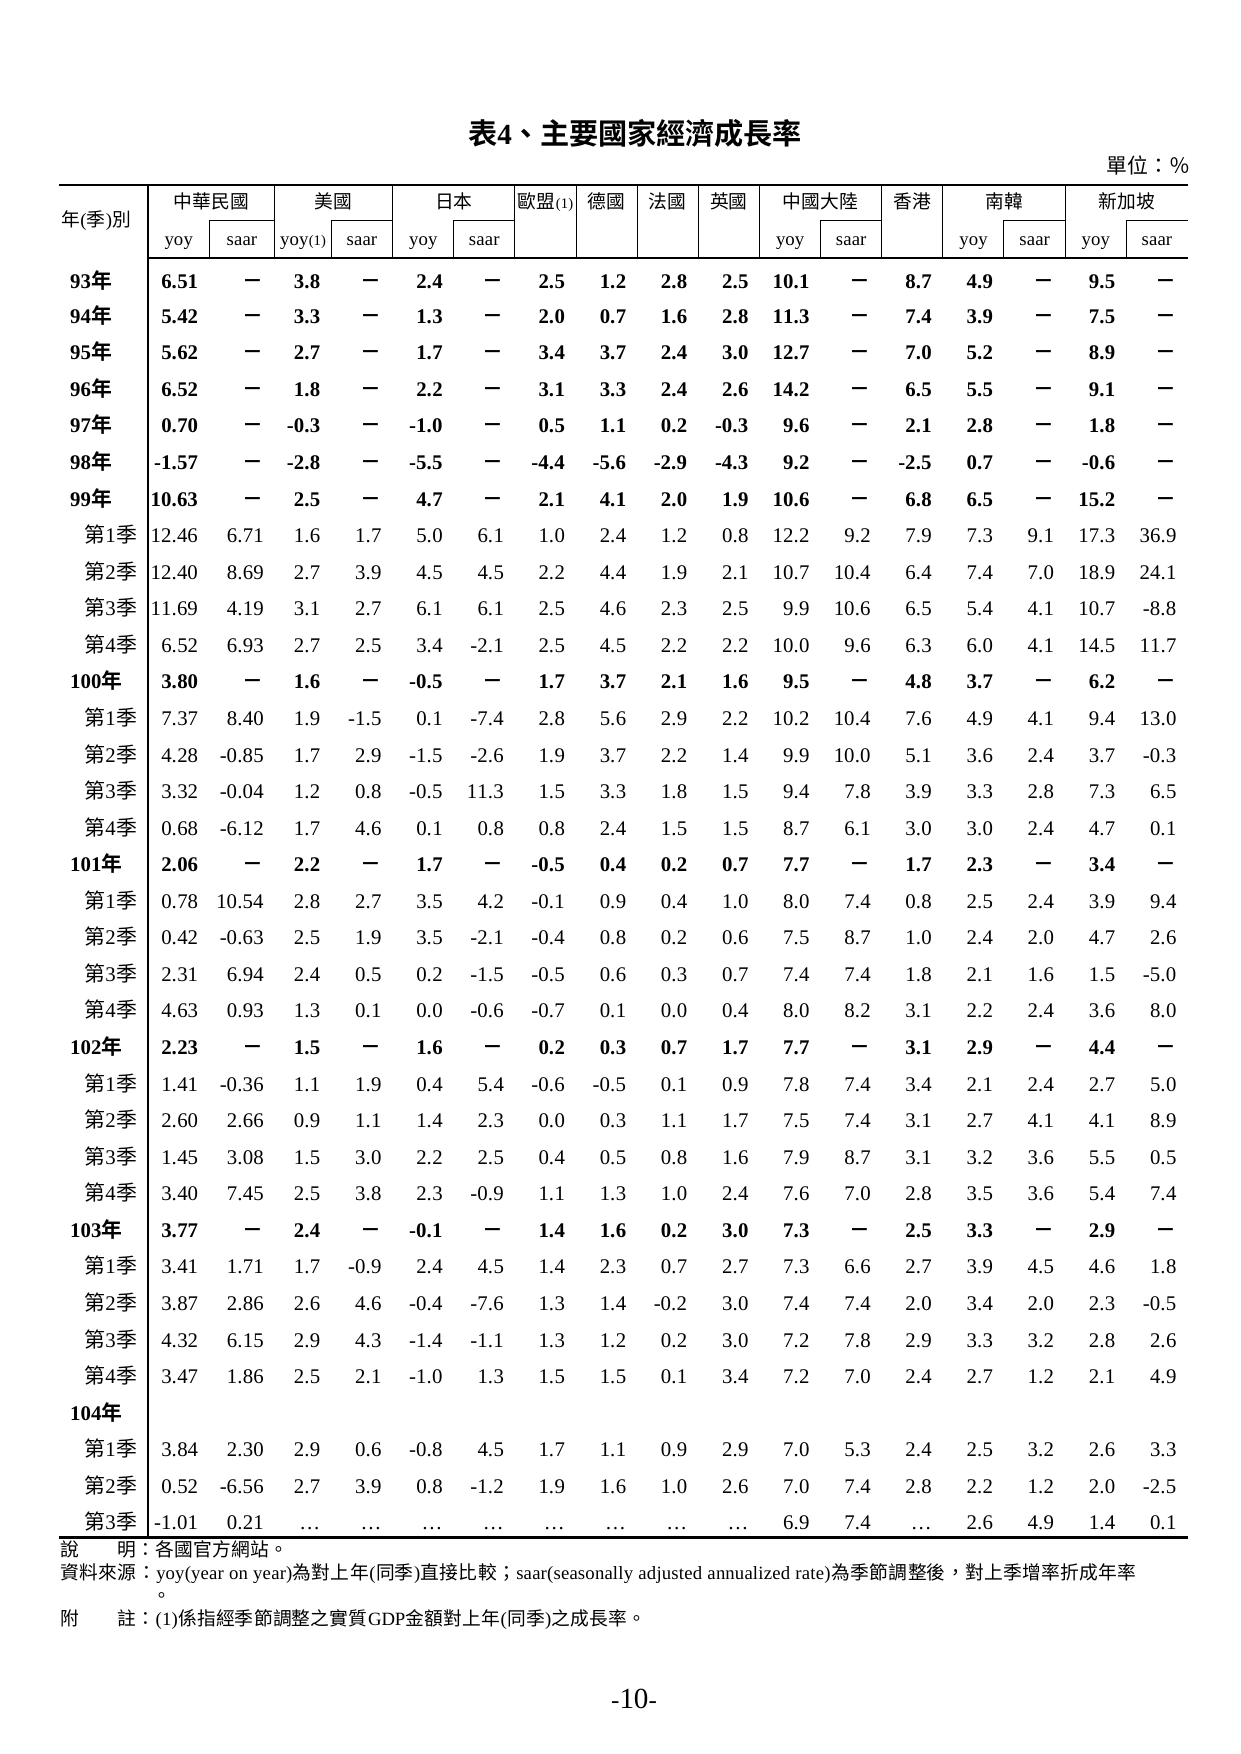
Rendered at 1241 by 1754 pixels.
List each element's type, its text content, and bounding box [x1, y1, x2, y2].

table_cell 7.4 [1126, 1171, 1187, 1207]
table_cell 0.5 [576, 1134, 637, 1171]
table_cell -0.04 [209, 769, 275, 805]
table_cell 95年 [59, 330, 147, 366]
table_cell 1.1 [275, 1061, 331, 1098]
table_cell 1.8 [882, 951, 943, 988]
table_cell － [1126, 476, 1187, 513]
table_cell 2.5 [331, 622, 392, 659]
table_cell 2.0 [515, 293, 576, 330]
table_cell 3.6 [1004, 1134, 1065, 1171]
table_cell -0.5 [393, 769, 454, 805]
table_cell 6.9 [759, 1500, 821, 1536]
table_cell 1.71 [209, 1244, 275, 1280]
table_cell 4.1 [576, 476, 637, 513]
table_cell 1.9 [331, 915, 392, 951]
table_cell -0.5 [393, 659, 454, 695]
table_cell -0.6 [1065, 440, 1126, 476]
table_cell 0.2 [637, 915, 698, 951]
table_cell 2.4 [576, 805, 637, 842]
table_cell 1.7 [275, 805, 331, 842]
table_cell 1.3 [275, 988, 331, 1024]
table_cell 10.4 [821, 549, 882, 586]
table_cell 0.1 [393, 805, 454, 842]
table_cell 2.6 [1126, 1317, 1187, 1353]
table_cell 3.84 [149, 1427, 209, 1463]
table_cell 1.3 [515, 1317, 576, 1353]
table_cell 7.0 [1004, 549, 1065, 586]
table_cell 1.0 [515, 513, 576, 549]
table_cell 2.6 [1126, 915, 1187, 951]
table_cell 4.8 [882, 659, 943, 695]
table_cell － [331, 330, 392, 366]
table_cell － [454, 259, 515, 293]
table_cell 6.1 [821, 805, 882, 842]
table_cell 3.8 [331, 1171, 392, 1207]
table_cell 1.6 [576, 1463, 637, 1500]
table_cell 7.5 [1065, 293, 1126, 330]
table_cell 4.6 [331, 805, 392, 842]
table_cell 8.7 [759, 805, 821, 842]
table_cell 第2季 [59, 549, 147, 586]
table_cell 7.4 [821, 951, 882, 988]
table_cell 8.7 [882, 259, 943, 293]
table_cell 93年 [59, 257, 147, 293]
table_cell [882, 220, 942, 257]
table_cell [759, 1390, 821, 1427]
table_cell 2.4 [275, 1207, 331, 1244]
table_cell 9.4 [1126, 878, 1187, 915]
table_cell 7.3 [759, 1244, 821, 1280]
table_cell 3.9 [331, 1463, 392, 1500]
table_cell － [1004, 366, 1065, 403]
table_cell 1.9 [275, 695, 331, 732]
table_cell － [1126, 330, 1187, 366]
table_cell 3.5 [393, 878, 454, 915]
table_cell 1.5 [275, 1025, 331, 1061]
table_cell 7.2 [759, 1354, 821, 1390]
table_cell 2.2 [393, 366, 454, 403]
table_cell 2.7 [331, 878, 392, 915]
table_cell 6.5 [1126, 769, 1187, 805]
table_cell 8.0 [759, 988, 821, 1024]
text 說 明：各國官方網站。 [60, 1539, 1137, 1561]
table_cell 3.1 [882, 1025, 943, 1061]
table_cell － [1004, 1025, 1065, 1061]
table_cell 3.5 [943, 1171, 1004, 1207]
table_cell … [698, 1500, 759, 1536]
table_cell 0.93 [209, 988, 275, 1024]
table_cell 3.87 [149, 1280, 209, 1317]
table_cell 3.3 [275, 293, 331, 330]
table_cell 0.2 [637, 1317, 698, 1353]
table_cell 2.7 [882, 1244, 943, 1280]
table_cell － [331, 259, 392, 293]
table_cell -0.6 [515, 1061, 576, 1098]
table_cell － [1004, 259, 1065, 293]
table_cell 4.1 [1004, 586, 1065, 622]
table_cell -2.9 [637, 440, 698, 476]
table_cell 0.3 [576, 1098, 637, 1134]
table_cell 3.9 [943, 1244, 1004, 1280]
table_cell 4.1 [1004, 622, 1065, 659]
table_cell -0.3 [275, 403, 331, 439]
table_cell 0.6 [698, 915, 759, 951]
table_cell － [209, 403, 275, 439]
table_cell 3.0 [698, 330, 759, 366]
table_cell － [331, 1025, 392, 1061]
table_cell -1.2 [454, 1463, 515, 1500]
table_cell 5.3 [821, 1427, 882, 1463]
table_cell 1.5 [576, 1354, 637, 1390]
table_header 美國 [275, 186, 392, 220]
table_cell [331, 1390, 392, 1427]
table_cell -1.57 [149, 440, 209, 476]
table_cell 0.7 [943, 440, 1004, 476]
table_cell 10.6 [821, 586, 882, 622]
table_cell 1.7 [331, 513, 392, 549]
table_cell -0.5 [515, 842, 576, 878]
table_cell 7.0 [882, 330, 943, 366]
table_cell 1.4 [698, 732, 759, 768]
table_cell yoy [149, 220, 209, 257]
table_cell 1.7 [275, 732, 331, 768]
table_cell 2.30 [209, 1427, 275, 1463]
table_cell 2.4 [637, 330, 698, 366]
table_cell 4.9 [943, 259, 1004, 293]
table_header 法國 [638, 186, 698, 220]
table_cell － [331, 403, 392, 439]
table_cell 2.4 [1004, 805, 1065, 842]
table_cell [943, 1390, 1004, 1427]
table_cell 4.9 [1004, 1500, 1065, 1536]
table_cell 2.2 [698, 695, 759, 732]
table_cell [821, 1390, 882, 1427]
table_cell － [821, 330, 882, 366]
table_cell 0.7 [698, 842, 759, 878]
table_cell 6.8 [882, 476, 943, 513]
table_cell 3.40 [149, 1171, 209, 1207]
table_cell 3.0 [331, 1134, 392, 1171]
table_cell 9.4 [1065, 695, 1126, 732]
table_cell 2.4 [1004, 1061, 1065, 1098]
table_cell 6.5 [882, 586, 943, 622]
table_cell -4.3 [698, 440, 759, 476]
table_cell 3.9 [1065, 878, 1126, 915]
table_cell -0.9 [331, 1244, 392, 1280]
table_cell 1.2 [576, 259, 637, 293]
table_cell 1.0 [698, 878, 759, 915]
table_cell 1.86 [209, 1354, 275, 1390]
table_cell 2.8 [698, 293, 759, 330]
table_cell 7.4 [821, 878, 882, 915]
table_cell 0.9 [576, 878, 637, 915]
table_cell 0.8 [698, 513, 759, 549]
table_cell 7.8 [821, 769, 882, 805]
table_cell － [821, 403, 882, 439]
table_cell -7.4 [454, 695, 515, 732]
table_cell 3.8 [275, 259, 331, 293]
table_cell 12.7 [759, 330, 821, 366]
table_cell -1.0 [393, 403, 454, 439]
table_cell 7.5 [759, 1098, 821, 1134]
table_cell 2.3 [637, 586, 698, 622]
table_cell 7.6 [882, 695, 943, 732]
table_cell -1.5 [331, 695, 392, 732]
table_cell 1.2 [275, 769, 331, 805]
table_header 德國 [577, 186, 637, 220]
table_cell 6.52 [149, 622, 209, 659]
table_cell 第4季 [59, 1171, 147, 1207]
table_cell 0.8 [454, 805, 515, 842]
table_cell 0.1 [637, 1061, 698, 1098]
table_cell 2.8 [1004, 769, 1065, 805]
table_cell 98年 [59, 440, 147, 476]
table_cell 2.5 [515, 622, 576, 659]
table_cell 7.0 [821, 1354, 882, 1390]
table_cell 3.3 [943, 1317, 1004, 1353]
table_cell 2.5 [515, 586, 576, 622]
table_cell -1.4 [393, 1317, 454, 1353]
table_cell [638, 220, 698, 257]
table_cell 2.5 [882, 1207, 943, 1244]
table_cell -1.5 [454, 951, 515, 988]
table_cell 0.3 [637, 951, 698, 988]
table_cell 2.5 [275, 476, 331, 513]
table_cell － [1004, 403, 1065, 439]
table_cell 1.4 [515, 1207, 576, 1244]
table_cell 2.5 [275, 915, 331, 951]
table_cell 4.7 [1065, 915, 1126, 951]
table_cell 2.4 [1004, 988, 1065, 1024]
table_cell 4.5 [393, 549, 454, 586]
table_cell yoy [760, 220, 820, 257]
table_cell 0.7 [637, 1244, 698, 1280]
table_cell － [821, 1025, 882, 1061]
table_cell 1.4 [393, 1098, 454, 1134]
table_cell -2.6 [454, 732, 515, 768]
table_cell － [209, 476, 275, 513]
table_cell － [209, 1025, 275, 1061]
table_cell 7.0 [759, 1463, 821, 1500]
table_cell -5.6 [576, 440, 637, 476]
table_cell 6.6 [821, 1244, 882, 1280]
table_cell 9.1 [1004, 513, 1065, 549]
table_cell 2.1 [943, 951, 1004, 988]
table_cell 7.3 [759, 1207, 821, 1244]
table_cell 0.68 [149, 805, 209, 842]
table_cell saar [821, 221, 881, 257]
table_cell 0.42 [149, 915, 209, 951]
table_cell -0.36 [209, 1061, 275, 1098]
table_cell 94年 [59, 293, 147, 330]
table_cell 第2季 [59, 732, 147, 768]
table_cell 2.1 [943, 1061, 1004, 1098]
table_cell 3.47 [149, 1354, 209, 1390]
table_cell 3.9 [331, 549, 392, 586]
table_cell 7.37 [149, 695, 209, 732]
table_cell － [209, 842, 275, 878]
table_cell 0.2 [637, 403, 698, 439]
table_cell 7.4 [821, 1500, 882, 1536]
table_cell 6.71 [209, 513, 275, 549]
table_cell saar [1004, 221, 1065, 257]
table_cell 3.1 [882, 988, 943, 1024]
table_cell 4.5 [576, 622, 637, 659]
table_cell 4.5 [454, 1427, 515, 1463]
table_cell -7.6 [454, 1280, 515, 1317]
table_cell 第4季 [59, 622, 147, 659]
table_cell 0.6 [576, 951, 637, 988]
table_cell － [209, 659, 275, 695]
table_cell 6.3 [882, 622, 943, 659]
table_cell － [331, 842, 392, 878]
table_cell 2.5 [275, 1171, 331, 1207]
table_cell 2.7 [943, 1354, 1004, 1390]
table_cell 6.2 [1065, 659, 1126, 695]
table_cell － [331, 293, 392, 330]
table_cell 99年 [59, 476, 147, 513]
table_cell 4.7 [1065, 805, 1126, 842]
table_cell 1.7 [882, 842, 943, 878]
table_cell [515, 1390, 576, 1427]
table_cell － [1004, 1207, 1065, 1244]
table_header 新加坡 [1066, 186, 1187, 220]
table_cell 1.9 [331, 1061, 392, 1098]
table_cell -1.1 [454, 1317, 515, 1353]
table_cell 3.08 [209, 1134, 275, 1171]
table_cell 1.4 [515, 1244, 576, 1280]
table_cell 1.8 [1065, 403, 1126, 439]
table_cell 1.8 [1126, 1244, 1187, 1280]
table_cell 第3季 [59, 586, 147, 622]
table_cell -1.01 [149, 1500, 209, 1536]
table_cell 1.2 [1004, 1463, 1065, 1500]
table_cell yoy [1066, 220, 1126, 257]
table_cell -1.0 [393, 1354, 454, 1390]
table_cell 7.6 [759, 1171, 821, 1207]
table_cell 3.7 [1065, 732, 1126, 768]
table_cell － [1004, 659, 1065, 695]
table_cell 7.4 [821, 1061, 882, 1098]
table_cell 1.1 [637, 1098, 698, 1134]
table_cell 1.0 [882, 915, 943, 951]
table_cell 7.3 [1065, 769, 1126, 805]
table_cell 1.0 [637, 1463, 698, 1500]
table_cell － [1126, 440, 1187, 476]
table_cell 103年 [59, 1207, 147, 1244]
table_cell -8.8 [1126, 586, 1187, 622]
table_cell 8.69 [209, 549, 275, 586]
table_cell － [1126, 293, 1187, 330]
table_cell 0.1 [576, 988, 637, 1024]
table_cell 9.6 [821, 622, 882, 659]
table_cell － [1126, 659, 1187, 695]
table_cell 7.3 [943, 513, 1004, 549]
table_cell 3.2 [1004, 1317, 1065, 1353]
table_cell saar [210, 221, 274, 257]
table_cell 2.8 [275, 878, 331, 915]
table_cell 3.5 [393, 915, 454, 951]
table_cell 7.4 [943, 549, 1004, 586]
table_cell 0.9 [275, 1098, 331, 1134]
table_cell 2.7 [698, 1244, 759, 1280]
table_cell 2.2 [275, 842, 331, 878]
table_cell 0.70 [149, 403, 209, 439]
table_cell 第4季 [59, 805, 147, 842]
table_cell 1.1 [576, 1427, 637, 1463]
table_cell 4.2 [454, 878, 515, 915]
table_cell yoy [393, 220, 453, 257]
table_cell 第1季 [59, 1427, 147, 1463]
table_header 年(季)別 [59, 186, 147, 257]
table_cell 5.0 [1126, 1061, 1187, 1098]
table_cell 1.7 [515, 659, 576, 695]
table_cell 2.1 [331, 1354, 392, 1390]
table_cell 0.5 [1126, 1134, 1187, 1171]
table_cell 4.7 [393, 476, 454, 513]
table_cell 2.2 [515, 549, 576, 586]
table_cell 第4季 [59, 1354, 147, 1390]
table_cell － [1126, 403, 1187, 439]
table_cell -0.3 [698, 403, 759, 439]
table_cell saar [454, 221, 514, 257]
table_cell 4.32 [149, 1317, 209, 1353]
table_cell 0.9 [698, 1061, 759, 1098]
table_cell [275, 1390, 331, 1427]
table_cell 第4季 [59, 988, 147, 1024]
table_cell -2.1 [454, 915, 515, 951]
table_cell -0.85 [209, 732, 275, 768]
table_cell 4.28 [149, 732, 209, 768]
table_cell 6.1 [454, 586, 515, 622]
table_cell 11.3 [759, 293, 821, 330]
table_cell 3.1 [515, 366, 576, 403]
table_cell 1.7 [393, 842, 454, 878]
table_cell 1.1 [576, 403, 637, 439]
table_cell -0.4 [393, 1280, 454, 1317]
table_cell － [821, 1207, 882, 1244]
table_cell 7.7 [759, 842, 821, 878]
table_cell 1.2 [1004, 1354, 1065, 1390]
table_cell 第3季 [59, 1500, 147, 1536]
table_cell 12.46 [149, 513, 209, 549]
table_cell 1.4 [576, 1280, 637, 1317]
table_cell 2.6 [698, 1463, 759, 1500]
table_cell 3.1 [882, 1098, 943, 1134]
table_cell 3.6 [1065, 988, 1126, 1024]
table_cell 1.45 [149, 1134, 209, 1171]
table_cell 2.5 [943, 878, 1004, 915]
table_cell 9.5 [759, 659, 821, 695]
table_cell 3.7 [576, 659, 637, 695]
table_cell 3.3 [943, 769, 1004, 805]
table_cell 2.4 [943, 915, 1004, 951]
table_cell 8.0 [759, 878, 821, 915]
table_cell -2.1 [454, 622, 515, 659]
table_cell … [576, 1500, 637, 1536]
table_cell 2.7 [275, 1463, 331, 1500]
table_cell … [393, 1500, 454, 1536]
table_cell 2.8 [637, 259, 698, 293]
table_cell 104年 [59, 1390, 147, 1427]
table_cell 0.1 [331, 988, 392, 1024]
table_cell 36.9 [1126, 513, 1187, 549]
table_cell 8.40 [209, 695, 275, 732]
table_cell 4.63 [149, 988, 209, 1024]
table_cell 1.6 [275, 513, 331, 549]
table_cell 6.0 [943, 622, 1004, 659]
table_cell 0.4 [393, 1061, 454, 1098]
table_cell － [454, 1207, 515, 1244]
table_cell 4.4 [1065, 1025, 1126, 1061]
table_cell 4.5 [1004, 1244, 1065, 1280]
table_cell 6.94 [209, 951, 275, 988]
table_cell [1004, 1390, 1065, 1427]
table_cell 1.5 [637, 805, 698, 842]
table_cell 9.9 [759, 586, 821, 622]
table_cell 2.06 [149, 842, 209, 878]
table_cell 3.7 [576, 330, 637, 366]
table_cell 4.5 [454, 549, 515, 586]
table_cell 2.2 [637, 732, 698, 768]
table_cell 0.1 [1126, 1500, 1187, 1536]
table_cell 第3季 [59, 1134, 147, 1171]
table_cell 1.1 [515, 1171, 576, 1207]
table_cell 2.0 [1004, 1280, 1065, 1317]
table_cell 5.42 [149, 293, 209, 330]
table_cell 1.7 [698, 1098, 759, 1134]
table_cell 1.9 [515, 732, 576, 768]
table_cell 2.1 [698, 549, 759, 586]
table_cell 0.5 [515, 403, 576, 439]
table_cell [577, 220, 637, 257]
table_cell -0.8 [393, 1427, 454, 1463]
table_cell 7.2 [759, 1317, 821, 1353]
table_cell -0.4 [515, 915, 576, 951]
table_cell 5.4 [1065, 1171, 1126, 1207]
table_cell 10.7 [759, 549, 821, 586]
table_cell － [454, 366, 515, 403]
table_cell 6.52 [149, 366, 209, 403]
table_cell -0.5 [1126, 1280, 1187, 1317]
table_cell 7.0 [821, 1171, 882, 1207]
table_cell 2.3 [576, 1244, 637, 1280]
table_cell 3.4 [698, 1354, 759, 1390]
table_cell － [1004, 476, 1065, 513]
table_cell － [454, 440, 515, 476]
table_cell 3.6 [1004, 1171, 1065, 1207]
table_cell 3.1 [275, 586, 331, 622]
table_cell － [1126, 366, 1187, 403]
table_cell 10.1 [759, 259, 821, 293]
table_cell 第2季 [59, 915, 147, 951]
table_cell 0.9 [637, 1427, 698, 1463]
table_cell 0.5 [331, 951, 392, 988]
table_cell 12.2 [759, 513, 821, 549]
table_cell 7.5 [759, 915, 821, 951]
table_cell － [454, 659, 515, 695]
table_cell 2.8 [515, 695, 576, 732]
table_header 香港 [882, 186, 942, 220]
table_cell 11.69 [149, 586, 209, 622]
table_cell 0.3 [576, 1025, 637, 1061]
table_cell [1126, 1390, 1187, 1427]
table_cell － [209, 330, 275, 366]
table_cell 2.60 [149, 1098, 209, 1134]
table_cell 1.4 [1065, 1500, 1126, 1536]
table_cell 0.4 [515, 1134, 576, 1171]
table_cell 4.19 [209, 586, 275, 622]
table_cell 1.3 [515, 1280, 576, 1317]
table_cell － [209, 293, 275, 330]
table_cell 5.5 [1065, 1134, 1126, 1171]
table_cell － [454, 293, 515, 330]
table_cell 6.4 [882, 549, 943, 586]
table_cell 10.0 [759, 622, 821, 659]
table_cell 10.7 [1065, 586, 1126, 622]
table_cell 1.41 [149, 1061, 209, 1098]
table_cell 0.7 [698, 951, 759, 988]
table_cell 第1季 [59, 1244, 147, 1280]
table_cell 7.0 [759, 1427, 821, 1463]
table_cell 0.8 [576, 915, 637, 951]
table_cell … [275, 1500, 331, 1536]
table_cell 7.4 [821, 1463, 882, 1500]
table_cell 1.3 [576, 1171, 637, 1207]
table_cell 15.2 [1065, 476, 1126, 513]
table_cell 2.1 [1065, 1354, 1126, 1390]
table_cell 3.1 [882, 1134, 943, 1171]
table_cell － [331, 659, 392, 695]
table_cell 2.31 [149, 951, 209, 988]
table_cell 7.9 [882, 513, 943, 549]
table_cell － [821, 366, 882, 403]
table_cell -4.4 [515, 440, 576, 476]
table_cell 2.6 [698, 366, 759, 403]
table_cell 0.0 [393, 988, 454, 1024]
table_cell 0.8 [637, 1134, 698, 1171]
table_cell 1.5 [515, 769, 576, 805]
table_cell 3.0 [698, 1317, 759, 1353]
table_cell 3.77 [149, 1207, 209, 1244]
table_cell -0.63 [209, 915, 275, 951]
table_cell 2.5 [275, 1354, 331, 1390]
table_header 中華民國 [149, 186, 274, 220]
table_cell 2.3 [943, 842, 1004, 878]
table_cell … [454, 1500, 515, 1536]
table_cell 7.4 [882, 293, 943, 330]
table_cell 2.4 [882, 1354, 943, 1390]
table_cell 1.6 [698, 659, 759, 695]
table_cell 1.8 [637, 769, 698, 805]
table_cell 1.7 [393, 330, 454, 366]
table_cell 0.4 [637, 878, 698, 915]
table_cell 第3季 [59, 1317, 147, 1353]
table_cell 3.4 [515, 330, 576, 366]
table_cell － [1126, 842, 1187, 878]
table_cell 1.9 [515, 1463, 576, 1500]
table_cell 3.4 [943, 1280, 1004, 1317]
table_cell 2.0 [637, 476, 698, 513]
table_cell 2.3 [454, 1098, 515, 1134]
table_cell 1.6 [576, 1207, 637, 1244]
table_cell 3.9 [943, 293, 1004, 330]
table_cell 3.4 [882, 1061, 943, 1098]
table_cell 4.3 [331, 1317, 392, 1353]
table_cell -0.2 [637, 1280, 698, 1317]
table_cell 2.2 [698, 622, 759, 659]
table_cell 7.7 [759, 1025, 821, 1061]
table_cell 3.7 [576, 732, 637, 768]
table_cell … [882, 1500, 943, 1536]
table_cell 第3季 [59, 951, 147, 988]
table_cell 2.5 [698, 259, 759, 293]
table_cell 1.8 [275, 366, 331, 403]
table_cell 24.1 [1126, 549, 1187, 586]
table_cell 10.63 [149, 476, 209, 513]
table_cell 4.1 [1065, 1098, 1126, 1134]
table_header 南韓 [943, 186, 1065, 220]
table_cell 8.0 [1126, 988, 1187, 1024]
table_cell 0.4 [576, 842, 637, 878]
table_cell 2.7 [275, 330, 331, 366]
table_cell 6.51 [149, 259, 209, 293]
table_cell 0.4 [698, 988, 759, 1024]
table_cell 10.4 [821, 695, 882, 732]
table_cell 2.66 [209, 1098, 275, 1134]
table_cell [149, 1390, 209, 1427]
table_cell … [331, 1500, 392, 1536]
table_cell 2.4 [1004, 878, 1065, 915]
table_cell － [1126, 259, 1187, 293]
table_cell yoy(1) [275, 220, 331, 257]
table_cell 3.3 [1126, 1427, 1187, 1463]
table_cell 0.2 [393, 951, 454, 988]
table_cell 2.23 [149, 1025, 209, 1061]
table_cell 3.9 [882, 769, 943, 805]
table_cell 2.5 [943, 1427, 1004, 1463]
table_cell [1065, 1390, 1126, 1427]
table_cell － [1004, 330, 1065, 366]
table_cell 3.7 [943, 659, 1004, 695]
table_cell 12.40 [149, 549, 209, 586]
table_cell 2.1 [882, 403, 943, 439]
table_cell -6.56 [209, 1463, 275, 1500]
table_cell -6.12 [209, 805, 275, 842]
table_cell 3.0 [698, 1207, 759, 1244]
table_cell － [1004, 440, 1065, 476]
table_cell － [454, 842, 515, 878]
table_cell 0.1 [637, 1354, 698, 1390]
table_cell 2.6 [1065, 1427, 1126, 1463]
table_cell 18.9 [1065, 549, 1126, 586]
table_cell 2.5 [515, 259, 576, 293]
table_cell 8.9 [1065, 330, 1126, 366]
table_cell 1.3 [393, 293, 454, 330]
table_cell 2.86 [209, 1280, 275, 1317]
table_cell 2.5 [454, 1134, 515, 1171]
table_cell -1.5 [393, 732, 454, 768]
table_cell 2.4 [576, 513, 637, 549]
table_cell 0.8 [331, 769, 392, 805]
table_cell － [209, 366, 275, 403]
table_cell 第2季 [59, 1463, 147, 1500]
table_cell － [1004, 293, 1065, 330]
table_cell 96年 [59, 366, 147, 403]
table_cell 1.9 [698, 476, 759, 513]
table_cell [637, 1390, 698, 1427]
table_cell 2.9 [882, 1317, 943, 1353]
table_cell [209, 1390, 275, 1427]
table_cell 3.3 [576, 366, 637, 403]
table_cell 2.7 [275, 549, 331, 586]
table_cell － [1126, 1207, 1187, 1244]
table_cell [454, 1390, 515, 1427]
table_cell 1.6 [275, 659, 331, 695]
table_cell 2.1 [637, 659, 698, 695]
table_cell 10.54 [209, 878, 275, 915]
table_cell 8.9 [1126, 1098, 1187, 1134]
table_cell 2.4 [393, 1244, 454, 1280]
table_cell 2.2 [393, 1134, 454, 1171]
table_cell － [454, 476, 515, 513]
table_cell － [331, 440, 392, 476]
table_cell … [515, 1500, 576, 1536]
table_cell 4.1 [1004, 695, 1065, 732]
table_cell 10.0 [821, 732, 882, 768]
table_cell 3.32 [149, 769, 209, 805]
table_header 日本 [393, 186, 514, 220]
table_cell 11.7 [1126, 622, 1187, 659]
table_cell － [1004, 842, 1065, 878]
table_cell 2.8 [1065, 1317, 1126, 1353]
table_cell 14.5 [1065, 622, 1126, 659]
table_cell -0.9 [454, 1171, 515, 1207]
table_cell － [209, 259, 275, 293]
table_cell 3.6 [943, 732, 1004, 768]
table_cell 第3季 [59, 769, 147, 805]
table_cell 2.9 [275, 1427, 331, 1463]
table_cell 0.8 [515, 805, 576, 842]
table_cell 14.2 [759, 366, 821, 403]
table_cell 第2季 [59, 1098, 147, 1134]
table_cell 2.2 [943, 988, 1004, 1024]
table_cell 6.1 [393, 586, 454, 622]
table_cell 2.7 [1065, 1061, 1126, 1098]
table_cell 2.9 [943, 1025, 1004, 1061]
table_cell 7.9 [759, 1134, 821, 1171]
table_cell 9.5 [1065, 259, 1126, 293]
table_cell [882, 1390, 943, 1427]
table_cell 2.5 [698, 586, 759, 622]
table_cell -0.3 [1126, 732, 1187, 768]
table_cell 4.5 [454, 1244, 515, 1280]
table_cell 0.78 [149, 878, 209, 915]
table_cell 第1季 [59, 878, 147, 915]
table_cell 3.0 [943, 805, 1004, 842]
table_cell saar [332, 221, 392, 257]
table_cell 6.5 [943, 476, 1004, 513]
table_cell 0.52 [149, 1463, 209, 1500]
table_cell 2.6 [943, 1500, 1004, 1536]
table_cell － [821, 659, 882, 695]
table_cell 3.0 [882, 805, 943, 842]
table_cell -2.8 [275, 440, 331, 476]
table_cell 1.5 [698, 769, 759, 805]
table_cell 0.8 [882, 878, 943, 915]
table_cell -5.0 [1126, 951, 1187, 988]
text 表4、主要國家經濟成長率 [171, 118, 1098, 151]
table_cell 2.3 [393, 1171, 454, 1207]
table_header 英國 [699, 186, 759, 220]
table_cell 2.9 [331, 732, 392, 768]
table_cell 9.1 [1065, 366, 1126, 403]
table_cell 4.6 [331, 1280, 392, 1317]
table_cell 5.4 [454, 1061, 515, 1098]
table_cell 4.1 [1004, 1098, 1065, 1134]
table_cell 100年 [59, 659, 147, 695]
table_cell 1.5 [515, 1354, 576, 1390]
table_cell 3.41 [149, 1244, 209, 1280]
table_cell － [331, 366, 392, 403]
table_cell 10.6 [759, 476, 821, 513]
table_cell 0.1 [393, 695, 454, 732]
table_cell 4.4 [576, 549, 637, 586]
table_cell － [454, 403, 515, 439]
table_cell 3.2 [943, 1134, 1004, 1171]
table_cell 2.4 [1004, 732, 1065, 768]
table_cell -2.5 [1126, 1463, 1187, 1500]
table_cell 第1季 [59, 695, 147, 732]
table_cell [515, 220, 576, 257]
table_cell 2.9 [637, 695, 698, 732]
table_cell 6.93 [209, 622, 275, 659]
table_cell 13.0 [1126, 695, 1187, 732]
table_cell [698, 1390, 759, 1427]
table_cell 5.6 [576, 695, 637, 732]
table_cell saar [1127, 221, 1187, 257]
table_cell 2.4 [275, 951, 331, 988]
table_cell [576, 1390, 637, 1427]
table_cell 7.8 [759, 1061, 821, 1098]
table_cell 2.9 [1065, 1207, 1126, 1244]
table_cell 0.6 [331, 1427, 392, 1463]
table_cell -0.5 [576, 1061, 637, 1098]
table_cell -0.5 [515, 951, 576, 988]
table_cell 1.3 [454, 1354, 515, 1390]
table_cell 8.7 [821, 1134, 882, 1171]
table_cell 7.4 [821, 1280, 882, 1317]
text 附 註：(1)係指經季節調整之實質GDP金額對上年(同季)之成長率。 [60, 1607, 1137, 1630]
table_cell 10.2 [759, 695, 821, 732]
table_cell 第1季 [59, 513, 147, 549]
table_cell -0.1 [515, 878, 576, 915]
table_cell 101年 [59, 842, 147, 878]
table_cell － [821, 842, 882, 878]
table_cell 9.2 [759, 440, 821, 476]
table_cell 5.4 [943, 586, 1004, 622]
table_cell 0.2 [637, 1207, 698, 1244]
table_header 歐盟(1) [515, 186, 576, 220]
text 單位：％ [171, 151, 1190, 178]
table_cell 1.1 [331, 1098, 392, 1134]
table_cell 2.7 [275, 622, 331, 659]
table_cell 4.9 [943, 695, 1004, 732]
table_cell 7.4 [759, 951, 821, 988]
table_cell 3.4 [1065, 842, 1126, 878]
table_cell -0.6 [454, 988, 515, 1024]
table_cell 5.5 [943, 366, 1004, 403]
table_cell 0.0 [515, 1098, 576, 1134]
table_cell 97年 [59, 403, 147, 439]
table_cell － [331, 1207, 392, 1244]
table_cell 8.2 [821, 988, 882, 1024]
table_cell 0.0 [637, 988, 698, 1024]
table_cell 第2季 [59, 1280, 147, 1317]
table_cell 3.3 [943, 1207, 1004, 1244]
table_cell － [821, 293, 882, 330]
table_cell 7.4 [759, 1280, 821, 1317]
table_cell － [454, 1025, 515, 1061]
table_cell － [209, 1207, 275, 1244]
table_cell 0.2 [515, 1025, 576, 1061]
table_cell 0.7 [576, 293, 637, 330]
table_cell 1.5 [275, 1134, 331, 1171]
table_cell 3.4 [393, 622, 454, 659]
table_cell － [209, 440, 275, 476]
table_cell 4.6 [1065, 1244, 1126, 1280]
table_cell 0.1 [1126, 805, 1187, 842]
table_cell 7.4 [821, 1098, 882, 1134]
table_cell 2.4 [698, 1171, 759, 1207]
table_cell 3.2 [1004, 1427, 1065, 1463]
table_cell [699, 220, 759, 257]
table_cell [393, 1390, 454, 1427]
table_cell 1.9 [637, 549, 698, 586]
table_cell 2.7 [943, 1098, 1004, 1134]
table_cell 0.2 [637, 842, 698, 878]
table_cell － [454, 330, 515, 366]
table_cell 1.2 [576, 1317, 637, 1353]
table_cell － [1126, 1025, 1187, 1061]
table_cell 102年 [59, 1025, 147, 1061]
table_cell 17.3 [1065, 513, 1126, 549]
table_cell 1.6 [698, 1134, 759, 1171]
table_cell － [821, 476, 882, 513]
table_cell 1.7 [275, 1244, 331, 1280]
table_cell 4.6 [576, 586, 637, 622]
table_cell 6.1 [454, 513, 515, 549]
table_cell 2.0 [882, 1280, 943, 1317]
table_cell 2.4 [882, 1427, 943, 1463]
table_cell 2.4 [393, 259, 454, 293]
table_cell 3.3 [576, 769, 637, 805]
table_header 中國大陸 [760, 186, 881, 220]
table_cell 2.1 [515, 476, 576, 513]
table_cell － [331, 476, 392, 513]
table_cell 11.3 [454, 769, 515, 805]
table_cell 5.1 [882, 732, 943, 768]
table_cell 1.6 [393, 1025, 454, 1061]
table_cell … [637, 1500, 698, 1536]
table_cell 9.4 [759, 769, 821, 805]
table_cell -0.1 [393, 1207, 454, 1244]
table_cell 2.9 [275, 1317, 331, 1353]
table_cell 9.9 [759, 732, 821, 768]
table_cell 5.62 [149, 330, 209, 366]
table_cell 2.4 [637, 366, 698, 403]
table_cell 0.7 [637, 1025, 698, 1061]
table_cell 5.0 [393, 513, 454, 549]
table_cell 9.6 [759, 403, 821, 439]
table_cell 2.0 [1004, 915, 1065, 951]
table_cell 1.7 [698, 1025, 759, 1061]
table_cell 2.9 [698, 1427, 759, 1463]
table_cell 1.6 [1004, 951, 1065, 988]
table_cell 2.7 [331, 586, 392, 622]
table_cell － [821, 259, 882, 293]
table_cell 2.3 [1065, 1280, 1126, 1317]
table_cell 1.5 [698, 805, 759, 842]
table_cell 1.7 [515, 1427, 576, 1463]
table_cell 3.0 [698, 1280, 759, 1317]
table_cell -5.5 [393, 440, 454, 476]
table_cell -0.7 [515, 988, 576, 1024]
table_cell 1.6 [637, 293, 698, 330]
table_cell 7.45 [209, 1171, 275, 1207]
table_cell 0.21 [209, 1500, 275, 1536]
table_cell 2.8 [943, 403, 1004, 439]
table_cell 1.0 [637, 1171, 698, 1207]
table_cell 6.5 [882, 366, 943, 403]
table_cell 2.8 [882, 1463, 943, 1500]
table_cell 2.0 [1065, 1463, 1126, 1500]
table_cell 2.8 [882, 1171, 943, 1207]
table_cell 2.6 [275, 1280, 331, 1317]
table_cell 5.2 [943, 330, 1004, 366]
table_cell 6.15 [209, 1317, 275, 1353]
table_cell 9.2 [821, 513, 882, 549]
table_cell 8.7 [821, 915, 882, 951]
table_cell 1.2 [637, 513, 698, 549]
table_cell 第1季 [59, 1061, 147, 1098]
table_cell -2.5 [882, 440, 943, 476]
table_cell 1.5 [1065, 951, 1126, 988]
table_cell yoy [943, 220, 1003, 257]
table_cell 2.2 [943, 1463, 1004, 1500]
table_cell 3.80 [149, 659, 209, 695]
table_cell 4.9 [1126, 1354, 1187, 1390]
text 資料來源：yoy(year on year)為對上年(同季)直接比較；saar(seasonally adjusted annualized rate)為季節調整後，對上季增率折成年率。 [60, 1561, 1137, 1607]
table_cell 7.8 [821, 1317, 882, 1353]
table_cell 2.2 [637, 622, 698, 659]
table_cell － [821, 440, 882, 476]
table_cell 0.8 [393, 1463, 454, 1500]
